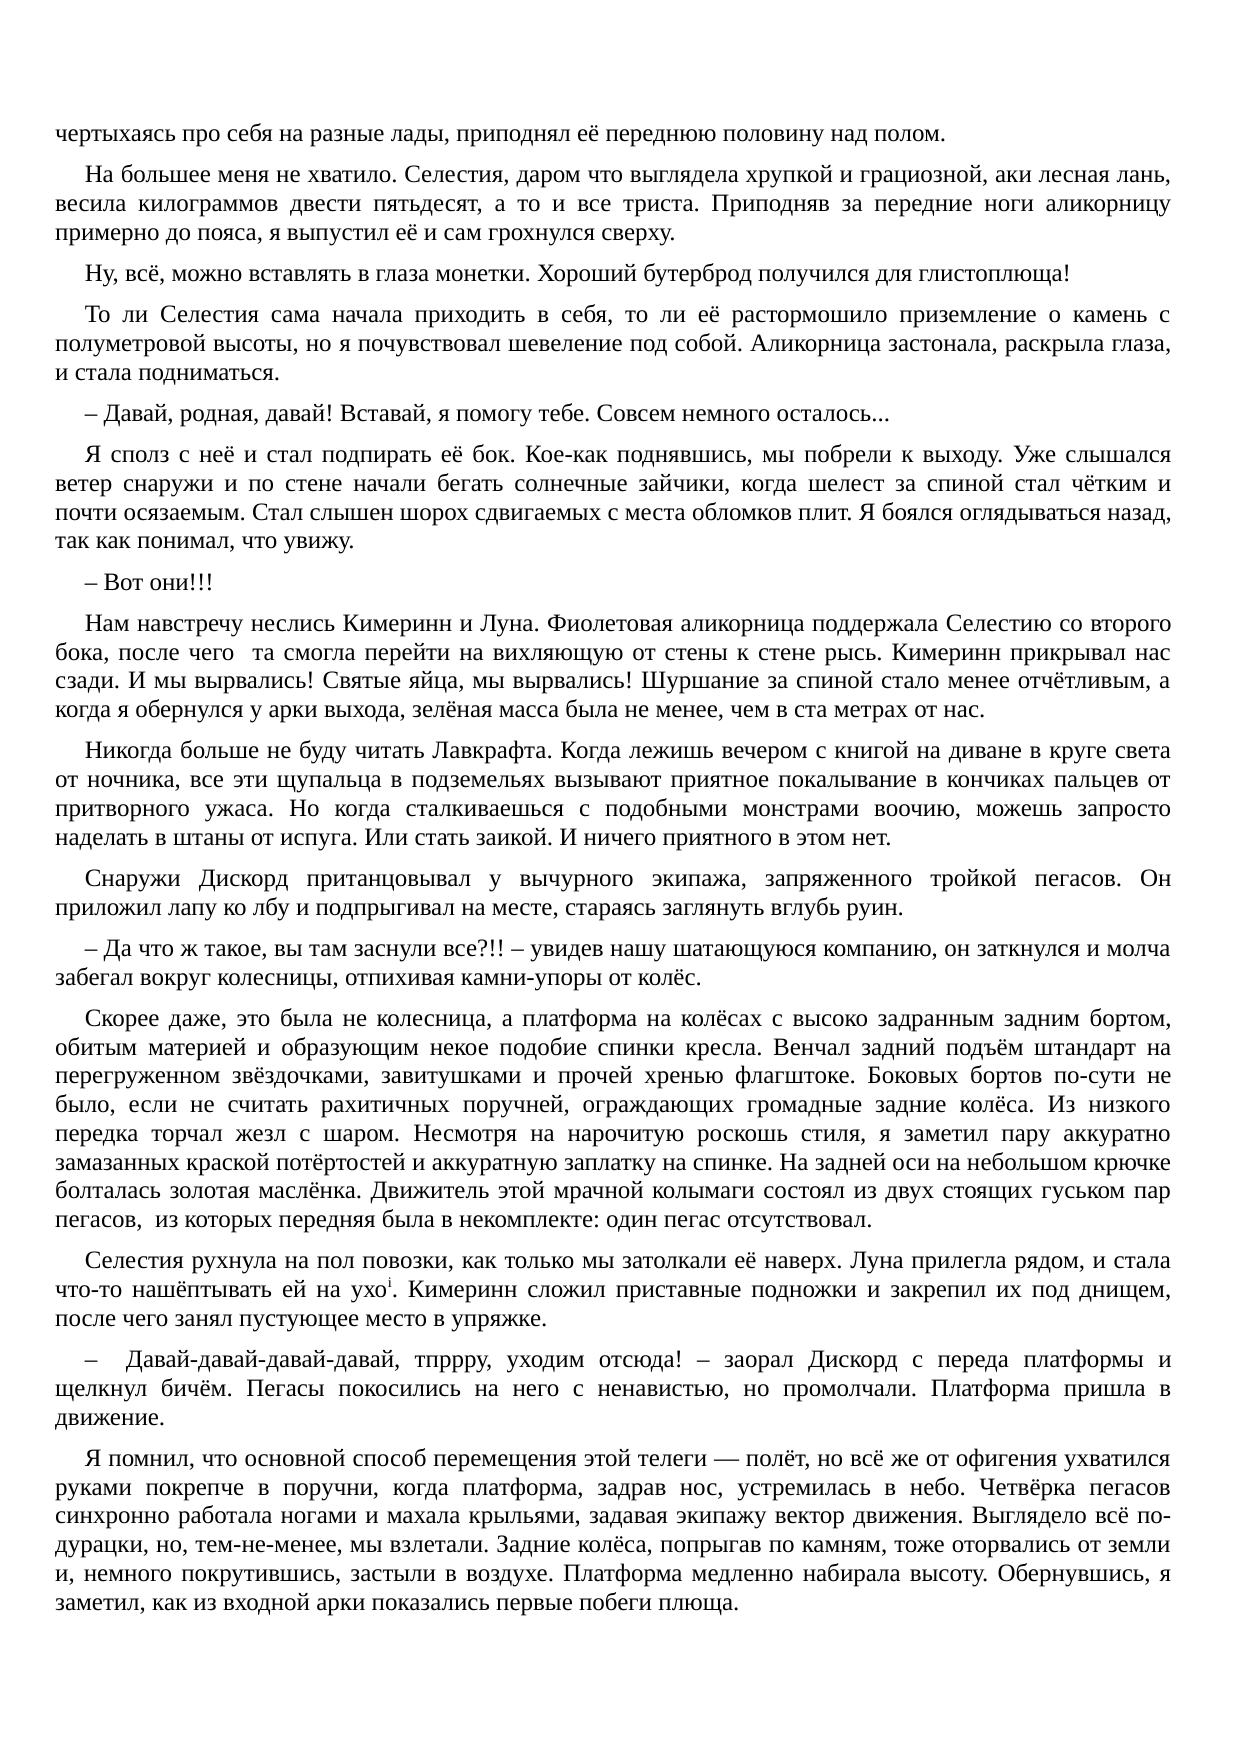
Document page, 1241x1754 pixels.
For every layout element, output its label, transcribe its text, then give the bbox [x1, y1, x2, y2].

text – Да что ж такое, вы там заснули все?!! – увидев нашу шатающуюся компанию, он заткнулся и молча забегал вокруг колесницы, отпихивая камни-упоры от колёс. [55, 933, 1172, 991]
text Ну, всё, можно вставлять в глаза монетки. Хороший бутерброд получился для глистоплюща! [55, 258, 1172, 287]
text То ли Селестия сама начала приходить в себя, то ли её растормошило приземление о камень с полуметровой высоты, но я почувствовал шевеление под собой. Аликорница застонала, раскрыла глаза, и стала подниматься. [55, 299, 1172, 386]
text Никогда больше не буду читать Лавкрафта. Когда лежишь вечером с книгой на диване в круге света от ночника, все эти щупальца в подземельях вызывают приятное покалывание в кончиках пальцев от притворного ужаса. Но когда сталкиваешься с подобными монстрами воочию, можешь запросто наделать в штаны от испуга. Или стать заикой. И ничего приятного в этом нет. [55, 736, 1172, 851]
text Нам навстречу неслись Кимеринн и Луна. Фиолетовая аликорница поддержала Селестию со второго бока, после чего та смогла перейти на вихляющую от стены к стене рысь. Кимеринн прикрывал нас сзади. И мы вырвались! Святые яйца, мы вырвались! Шуршание за спиной стало менее отчётливым, а когда я обернулся у арки выхода, зелёная масса была не менее, чем в ста метрах от нас. [55, 608, 1172, 723]
text – Давай-давай-давай-давай, тпррру, уходим отсюда! – заорал Дискорд с переда платформы и щелкнул бичём. Пегасы покосились на него с ненавистью, но промолчали. Платформа пришла в движение. [55, 1344, 1172, 1431]
text Я помнил, что основной способ перемещения этой телеги — полёт, но всё же от офигения ухватился руками покрепче в поручни, когда платформа, задрав нос, устремилась в небо. Четвёрка пегасов синхронно работала ногами и махала крыльями, задавая экипажу вектор движения. Выглядело всё по-дурацки, но, тем-не-менее, мы взлетали. Задние колёса, попрыгав по камням, тоже оторвались от земли и, немного покрутившись, застыли в воздухе. Платформа медленно набирала высоту. Обернувшись, я заметил, как из входной арки показались первые побеги плюща. [55, 1443, 1172, 1616]
text Снаружи Дискорд пританцовывал у вычурного экипажа, запряженного тройкой пегасов. Он приложил лапу ко лбу и подпрыгивал на месте, стараясь заглянуть вглубь руин. [55, 863, 1172, 921]
text Селестия рухнула на пол повозки, как только мы затолкали её наверх. Луна прилегла рядом, и стала что-то нашёптывать ей на ухо. Кимеринн сложил приставные подножки и закрепил их под днищем, после чего занял пустующее место в упряжке. [55, 1246, 1172, 1332]
text – Давай, родная, давай! Вставай, я помогу тебе. Совсем немного осталось... [55, 398, 1172, 427]
text – Вот они!!! [55, 567, 1172, 596]
text Я сполз с неё и стал подпирать её бок. Кое-как поднявшись, мы побрели к выходу. Уже слышался ветер снаружи и по стене начали бегать солнечные зайчики, когда шелест за спиной стал чётким и почти осязаемым. Стал слышен шорох сдвигаемых с места обломков плит. Я боялся оглядываться назад, так как понимал, что увижу. [55, 439, 1172, 554]
text На большее меня не хватило. Селестия, даром что выглядела хрупкой и грациозной, аки лесная лань, весила килограммов двести пятьдесят, а то и все триста. Приподняв за передние ноги аликорницу примерно до пояса, я выпустил её и сам грохнулся сверху. [55, 159, 1172, 246]
text чертыхаясь про себя на разные лады, приподнял её переднюю половину над полом. [55, 118, 1172, 147]
text Скорее даже, это была не колесница, а платформа на колёсах с высоко задранным задним бортом, обитым материей и образующим некое подобие спинки кресла. Венчал задний подъём штандарт на перегруженном звёздочками, завитушками и прочей хренью флагштоке. Боковых бортов по-сути не было, если не считать рахитичных поручней, ограждающих громадные задние колёса. Из низкого передка торчал жезл с шаром. Несмотря на нарочитую роскошь стиля, я заметил пару аккуратно замазанных краской потёртостей и аккуратную заплатку на спинке. На задней оси на небольшом крючке болталась золотая маслёнка. Движитель этой мрачной колымаги состоял из двух стоящих гуськом пар пегасов, из которых передняя была в некомплекте: один пегас отсутствовал. [55, 1003, 1172, 1233]
